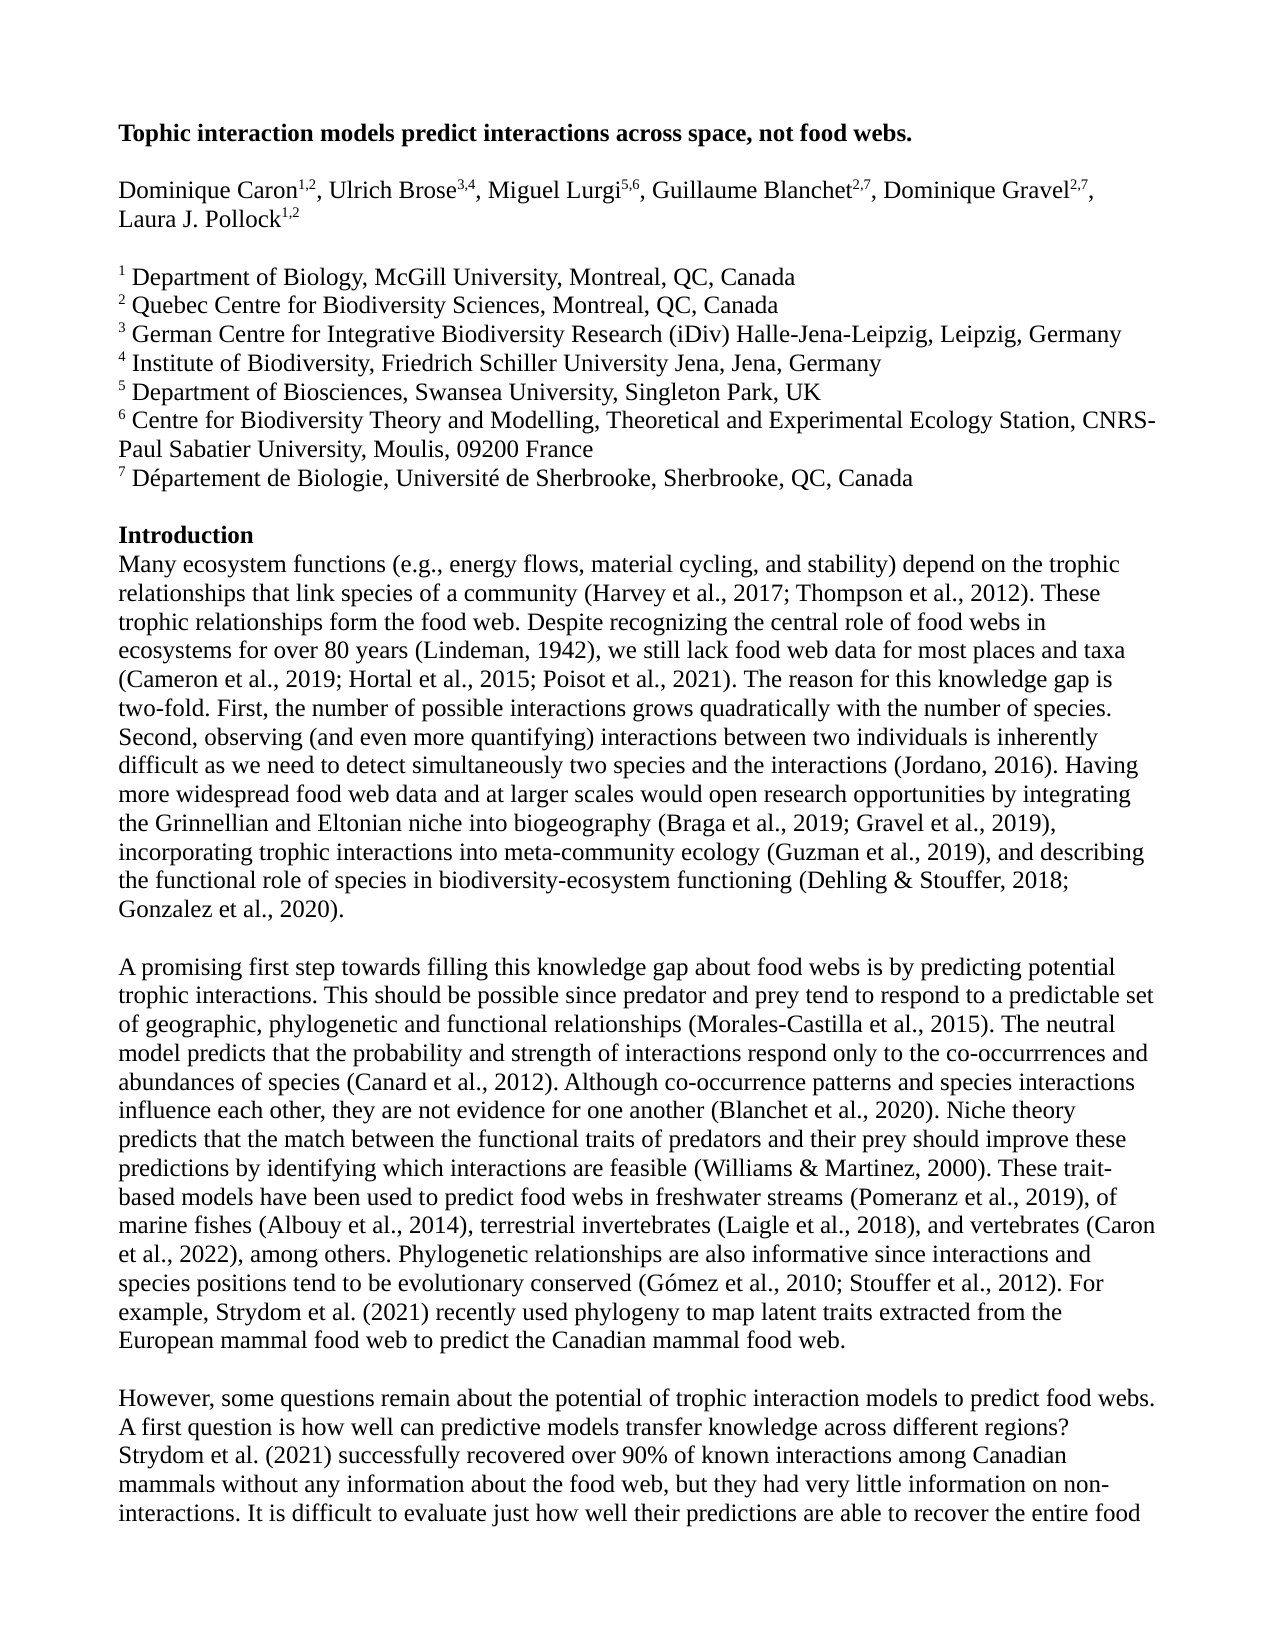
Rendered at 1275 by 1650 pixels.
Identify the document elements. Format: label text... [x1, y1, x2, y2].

text A promising first step towards filling this knowledge gap about food webs is by predicting potential trophic interactions. This should be possible since predator and prey tend to respond to a predictable set of geographic, phylogenetic and functional relationships (Morales-Castilla et al., 2015). The neutral model predicts that the probability and strength of interactions respond only to the co-occurrrences and abundances of species (Canard et al., 2012). Although co-occurrence patterns and species interactions influence each other, they are not evidence for one another (Blanchet et al., 2020). Niche theory predicts that the match between the functional traits of predators and their prey should improve these predictions by identifying which interactions are feasible (Williams & Martinez, 2000). These trait-based models have been used to predict food webs in freshwater streams (Pomeranz et al., 2019), of marine fishes (Albouy et al., 2014), terrestrial invertebrates (Laigle et al., 2018), and vertebrates (Caron et al., 2022), among others. Phylogenetic relationships are also informative since interactions and species positions tend to be evolutionary conserved (Gómez et al., 2010; Stouffer et al., 2012). For example, Strydom et al. (2021) recently used phylogeny to map latent traits extracted from the European mammal food web to predict the Canadian mammal food web. [118, 952, 1157, 1354]
text 3 German Centre for Integrative Biodiversity Research (iDiv) Halle-Jena-Leipzig, Leipzig, Germany [118, 319, 1157, 348]
text 5 Department of Biosciences, Swansea University, Singleton Park, UK [118, 377, 1157, 406]
text Dominique Caron1,2, Ulrich Brose3,4, Miguel Lurgi5,6, Guillaume Blanchet2,7, Dominique Gravel2,7, Laura J. Pollock1,2 [118, 176, 1157, 233]
text Tophic interaction models predict interactions across space, not food webs. [118, 118, 1157, 147]
text However, some questions remain about the potential of trophic interaction models to predict food webs. A first question is how well can predictive models transfer knowledge across different regions? Strydom et al. (2021) successfully recovered over 90% of known interactions among Canadian mammals without any information about the food web, but they had very little information on non-interactions. It is difficult to evaluate just how well their predictions are able to recover the entire food [118, 1383, 1157, 1527]
text 1 Department of Biology, McGill University, Montreal, QC, Canada [118, 262, 1157, 291]
text 6 Centre for Biodiversity Theory and Modelling, Theoretical and Experimental Ecology Station, CNRS-Paul Sabatier University, Moulis, 09200 France [118, 406, 1157, 463]
text 2 Quebec Centre for Biodiversity Sciences, Montreal, QC, Canada [118, 291, 1157, 319]
text Many ecosystem functions (e.g., energy flows, material cycling, and stability) depend on the trophic relationships that link species of a community (Harvey et al., 2017; Thompson et al., 2012). These trophic relationships form the food web. Despite recognizing the central role of food webs in ecosystems for over 80 years (Lindeman, 1942), we still lack food web data for most places and taxa (Cameron et al., 2019; Hortal et al., 2015; Poisot et al., 2021). The reason for this knowledge gap is two-fold. First, the number of possible interactions grows quadratically with the number of species. Second, observing (and even more quantifying) interactions between two individuals is inherently difficult as we need to detect simultaneously two species and the interactions (Jordano, 2016). Having more widespread food web data and at larger scales would open research opportunities by integrating the Grinnellian and Eltonian niche into biogeography (Braga et al., 2019; Gravel et al., 2019), incorporating trophic interactions into meta-community ecology (Guzman et al., 2019), and describing the functional role of species in biodiversity-ecosystem functioning (Dehling & Stouffer, 2018; Gonzalez et al., 2020). [118, 549, 1157, 923]
text Introduction [118, 521, 1157, 549]
text 7 Département de Biologie, Université de Sherbrooke, Sherbrooke, QC, Canada [118, 463, 1157, 492]
text 4 Institute of Biodiversity, Friedrich Schiller University Jena, Jena, Germany [118, 348, 1157, 377]
